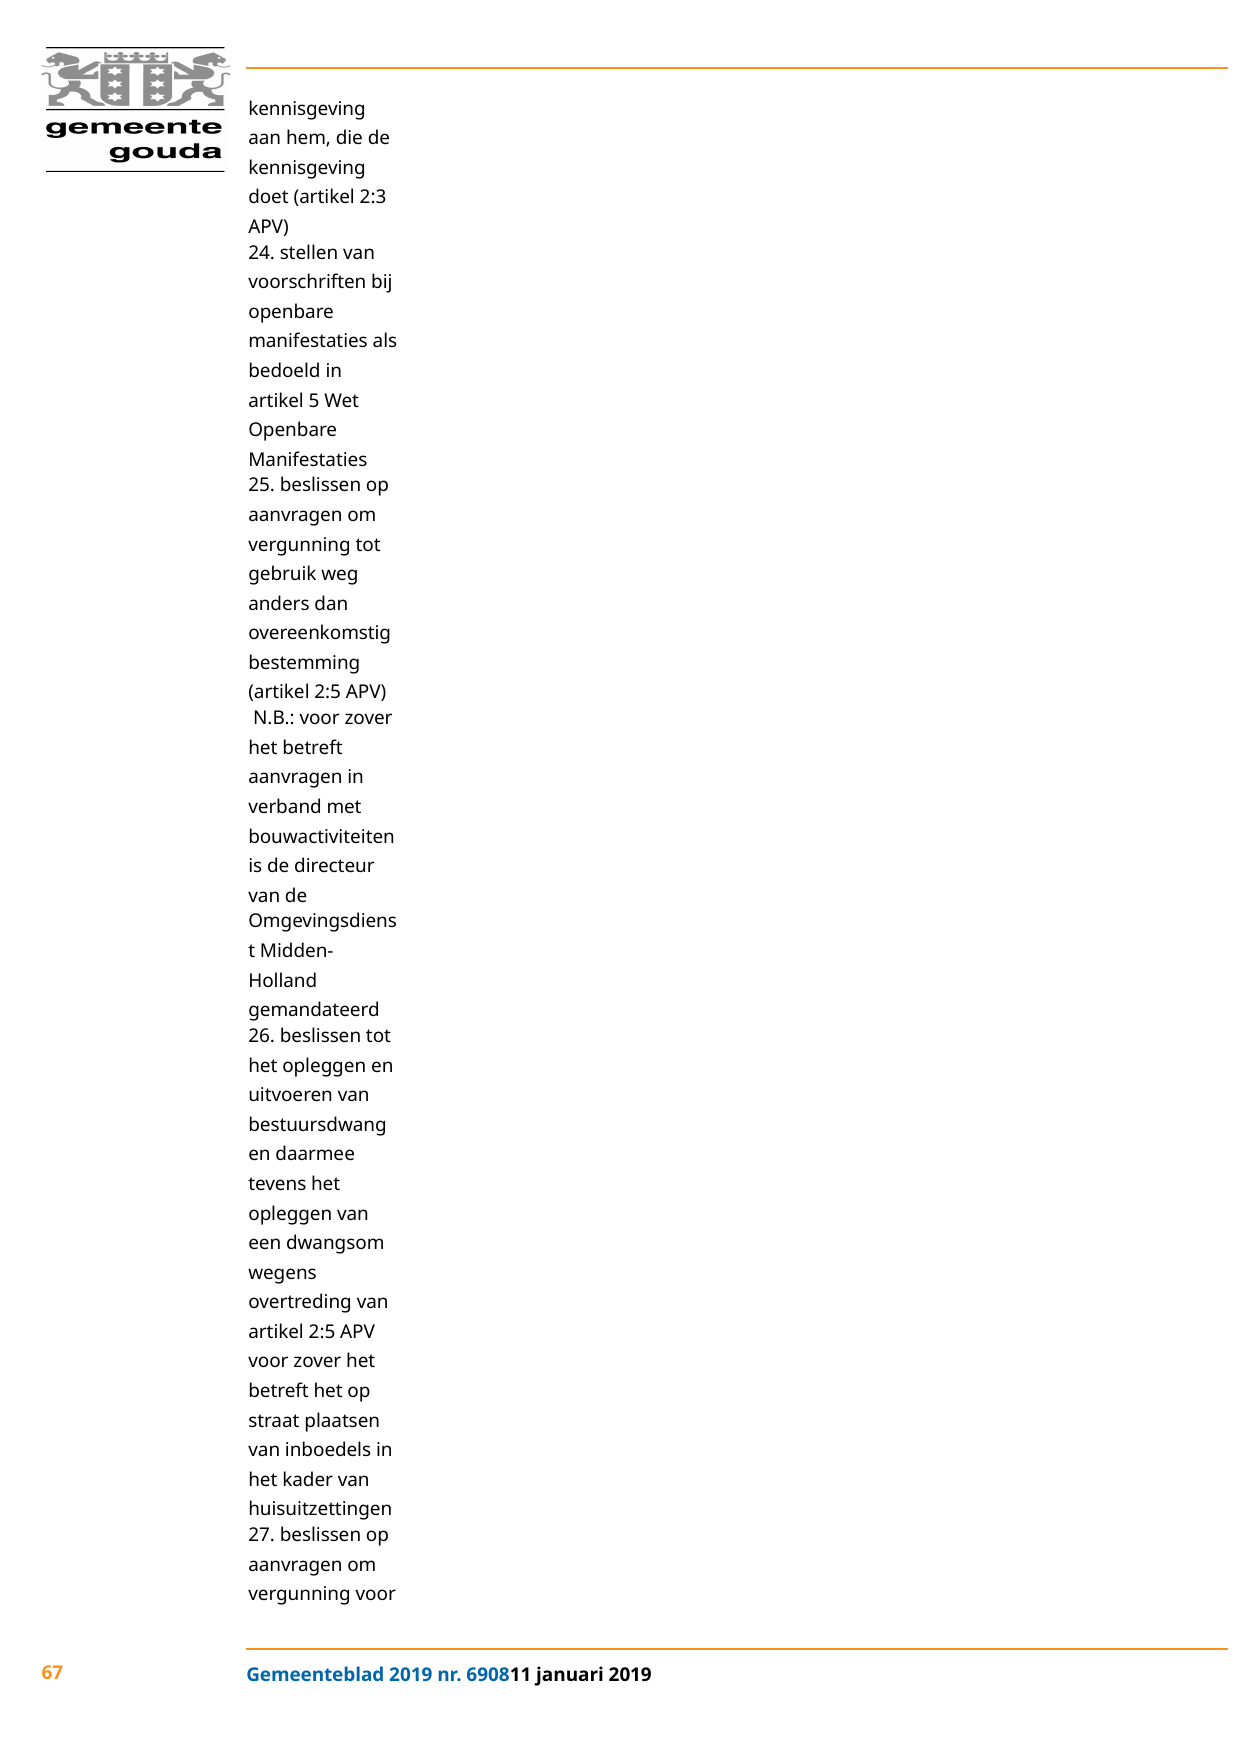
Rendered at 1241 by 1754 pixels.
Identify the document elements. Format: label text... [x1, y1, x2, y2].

table_cell 26. beslissen tot het opleggen en uitvoeren van bestuursdwang en daarmee tevens het opleggen van een dwangsom wegens overtreding van artikel 2:5 APV voor zover het betreft het op straat plaatsen van inboedels in het kader van huisuitzettingen [248, 1022, 398, 1521]
table_cell 27. beslissen op aanvragen om vergunning voor [248, 1521, 398, 1606]
picture [41, 47, 231, 172]
table_cell 25. beslissen op aanvragen om vergunning tot gebruik weg anders dan overeenkomstig bestemming (artikel 2:5 APV) [248, 472, 398, 704]
table_cell Omgevingsdienst Midden-Holland gemandateerd [248, 908, 398, 1022]
table_cell N.B.: voor zover het betreft aanvragen in verband met bouwactiviteiten is de directeur van de [248, 705, 398, 908]
table_cell 24. stellen van voorschriften bij openbare manifestaties als bedoeld in artikel 5 Wet Openbare Manifestaties [248, 239, 398, 472]
table_cell kennisgeving aan hem, die de kennisgeving doet (artikel 2:3 APV) [248, 95, 398, 239]
